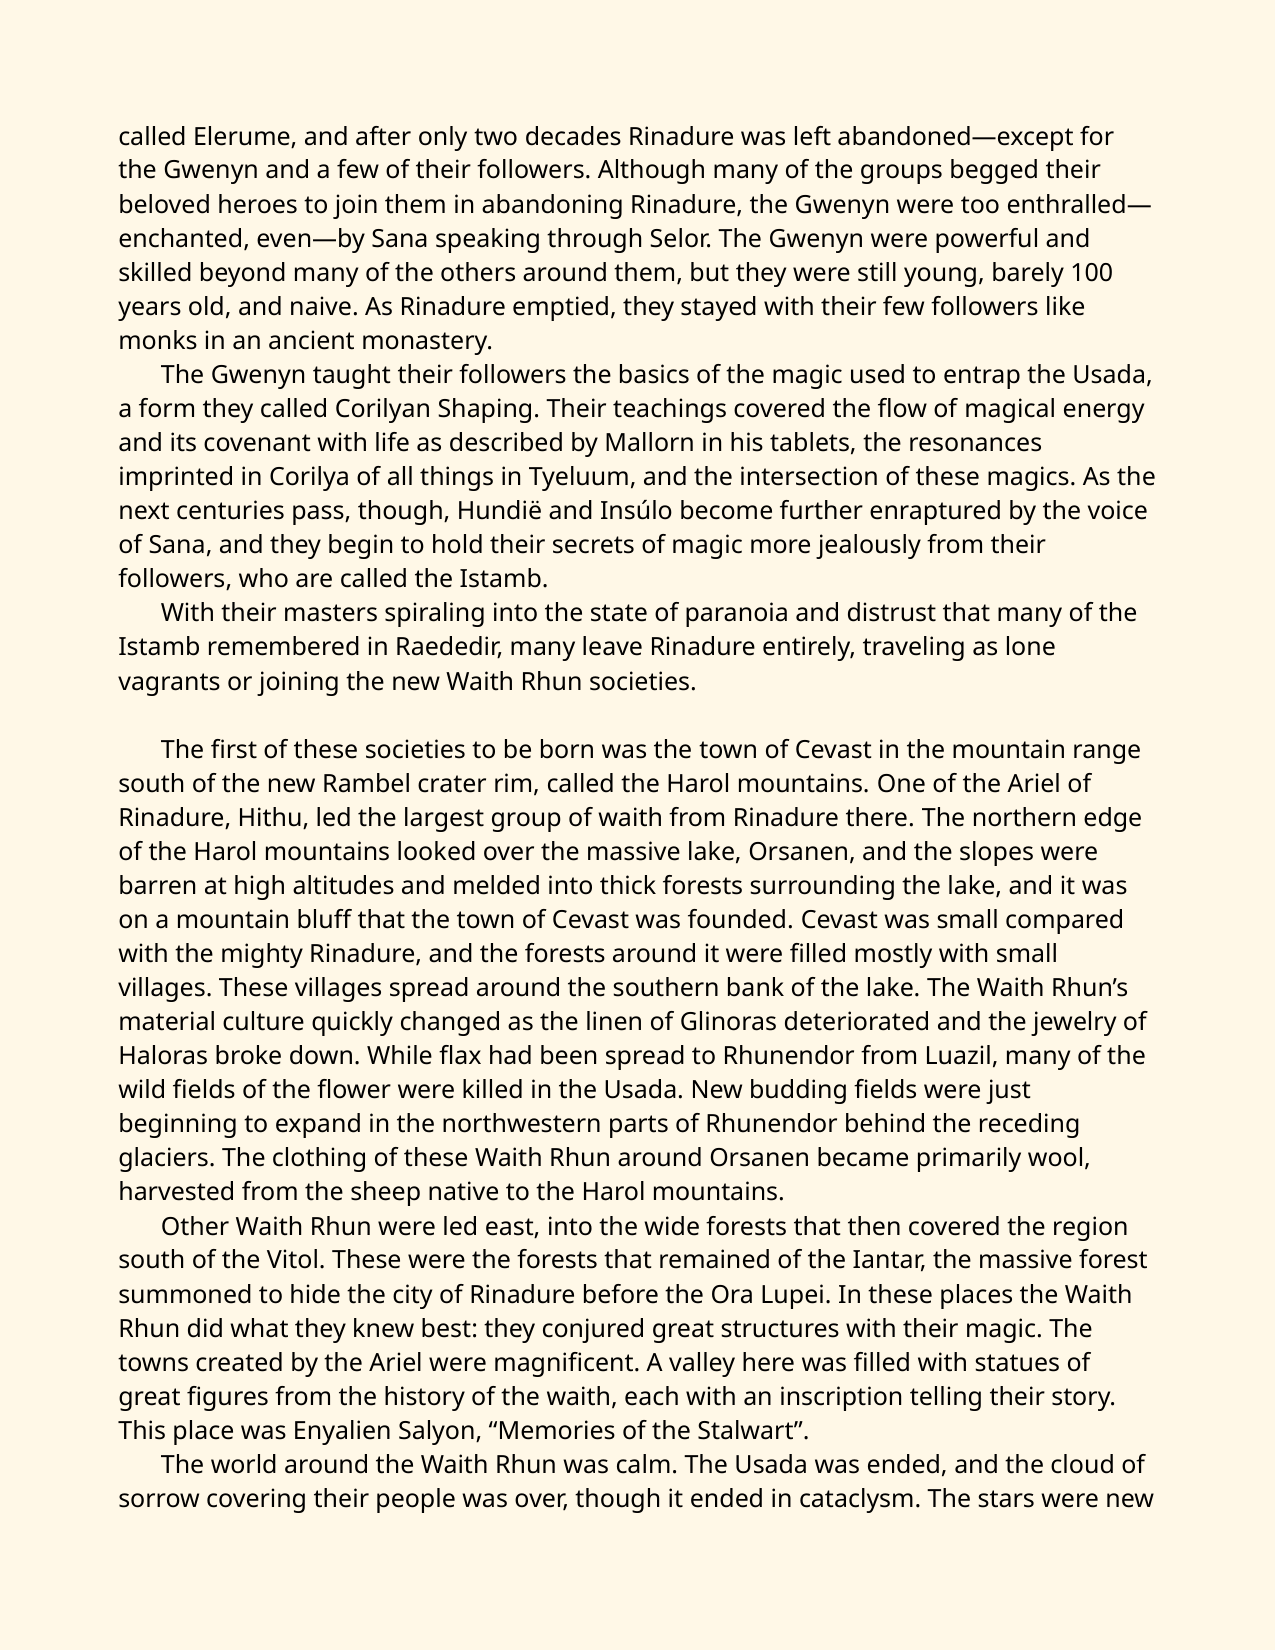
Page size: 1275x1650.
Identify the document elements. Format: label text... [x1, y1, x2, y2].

text called Elerume, and after only two decades Rinadure was left abandoned—except for the Gwenyn and a few of their followers. Although many of the groups begged their beloved heroes to join them in abandoning Rinadure, the Gwenyn were too enthralled—enchanted, even—by Sana speaking through Selor. The Gwenyn were powerful and skilled beyond many of the others around them, but they were still young, barely 100 years old, and naive. As Rinadure emptied, they stayed with their few followers like monks in an ancient monastery. [118, 118, 1157, 357]
text The Gwenyn taught their followers the basics of the magic used to entrap the Usada, a form they called Corilyan Shaping. Their teachings covered the flow of magical energy and its covenant with life as described by Mallorn in his tablets, the resonances imprinted in Corilya of all things in Tyeluum, and the intersection of these magics. As the next centuries pass, though, Hundië and Insúlo become further enraptured by the voice of Sana, and they begin to hold their secrets of magic more jealously from their followers, who are called the Istamb. [118, 357, 1157, 595]
text Other Waith Rhun were led east, into the wide forests that then covered the region south of the Vitol. These were the forests that remained of the Iantar, the massive forest summoned to hide the city of Rinadure before the Ora Lupei. In these places the Waith Rhun did what they knew best: they conjured great structures with their magic. The towns created by the Ariel were magnificent. A valley here was filled with statues of great figures from the history of the waith, each with an inscription telling their story. This place was Enyalien Salyon, “Memories of the Stalwart”. [118, 1208, 1157, 1447]
text The world around the Waith Rhun was calm. The Usada was ended, and the cloud of sorrow covering their people was over, though it ended in cataclysm. The stars were new [118, 1447, 1157, 1515]
text With their masters spiraling into the state of paranoia and distrust that many of the Istamb remembered in Raededir, many leave Rinadure entirely, traveling as lone vagrants or joining the new Waith Rhun societies. [118, 595, 1157, 697]
text The first of these societies to be born was the town of Cevast in the mountain range south of the new Rambel crater rim, called the Harol mountains. One of the Ariel of Rinadure, Hithu, led the largest group of waith from Rinadure there. The northern edge of the Harol mountains looked over the massive lake, Orsanen, and the slopes were barren at high altitudes and melded into thick forests surrounding the lake, and it was on a mountain bluff that the town of Cevast was founded. Cevast was small compared with the mighty Rinadure, and the forests around it were filled mostly with small villages. These villages spread around the southern bank of the lake. The Waith Rhun’s material culture quickly changed as the linen of Glinoras deteriorated and the jewelry of Haloras broke down. While flax had been spread to Rhunendor from Luazil, many of the wild fields of the flower were killed in the Usada. New budding fields were just beginning to expand in the northwestern parts of Rhunendor behind the receding glaciers. The clothing of these Waith Rhun around Orsanen became primarily wool, harvested from the sheep native to the Harol mountains. [118, 731, 1157, 1208]
